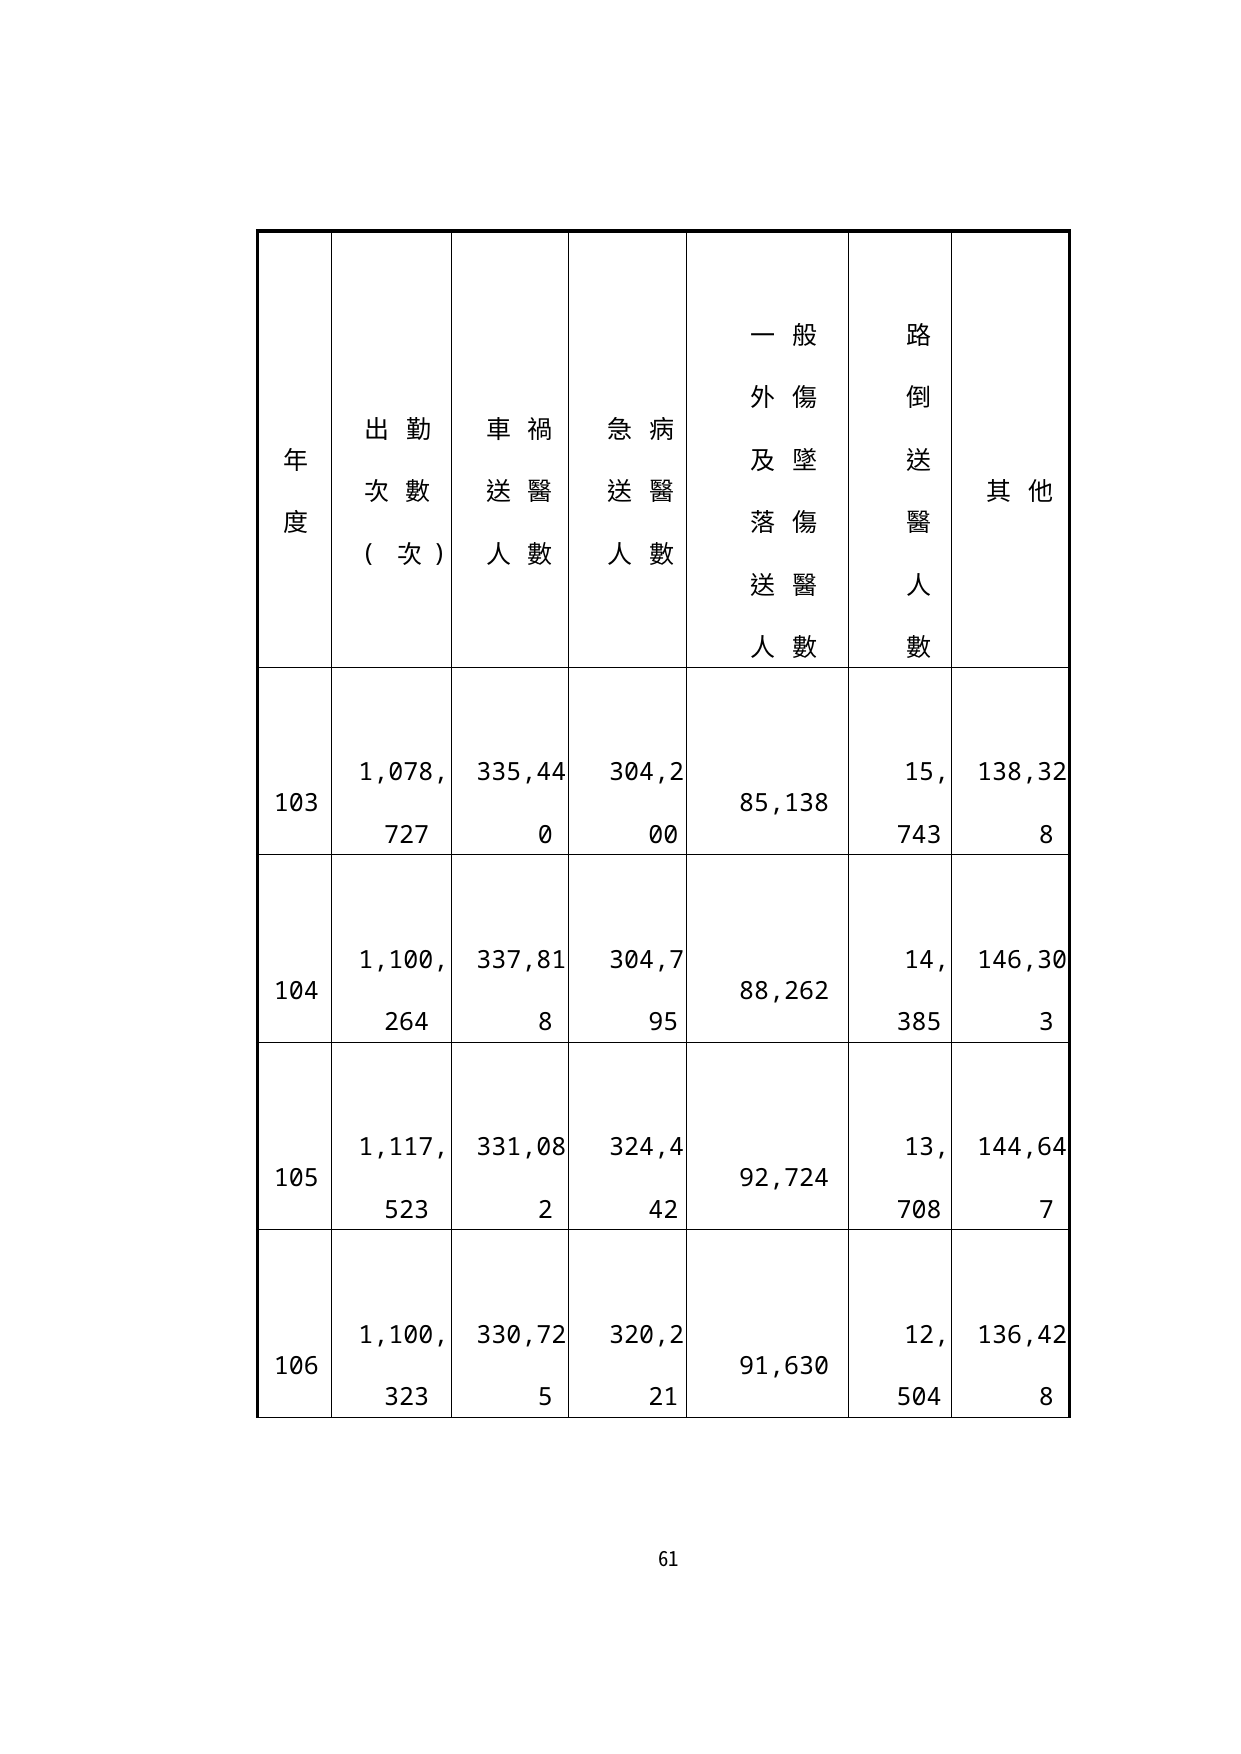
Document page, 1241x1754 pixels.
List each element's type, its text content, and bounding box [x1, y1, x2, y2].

table_cell 304,795 [569, 855, 686, 1042]
table_cell 1,100,323 [332, 1230, 451, 1417]
table_cell 85,138 [687, 668, 848, 854]
table_cell 1,100,264 [332, 855, 451, 1042]
table_header 其他 [952, 233, 1068, 667]
table_cell 104 [259, 855, 331, 1042]
table_cell 88,262 [687, 855, 848, 1042]
table_cell 331,082 [452, 1043, 568, 1229]
table_cell 144,647 [952, 1043, 1068, 1229]
table_cell 106 [259, 1230, 331, 1417]
table_header 路倒送醫人數 [849, 233, 951, 667]
table_header 急病送醫人數 [569, 233, 686, 667]
table_cell 15,743 [849, 668, 951, 854]
table_cell 12,504 [849, 1230, 951, 1417]
table_cell 320,221 [569, 1230, 686, 1417]
table_header 車禍送醫人數 [452, 233, 568, 667]
table_cell 14,385 [849, 855, 951, 1042]
table_cell 146,303 [952, 855, 1068, 1042]
table_cell 1,117,523 [332, 1043, 451, 1229]
table_cell 335,440 [452, 668, 568, 854]
table_cell 13,708 [849, 1043, 951, 1229]
table_header 一般外傷及墜落傷送醫人數 [687, 233, 848, 667]
table_cell 330,725 [452, 1230, 568, 1417]
table_cell 337,818 [452, 855, 568, 1042]
table_header 出勤次數(次) [332, 233, 451, 667]
table_cell 1,078,727 [332, 668, 451, 854]
table_cell 92,724 [687, 1043, 848, 1229]
table_cell 136,428 [952, 1230, 1068, 1417]
table_cell 138,328 [952, 668, 1068, 854]
table_cell 324,442 [569, 1043, 686, 1229]
table_cell 105 [259, 1043, 331, 1229]
table_header 年度 [259, 233, 331, 667]
table_cell 91,630 [687, 1230, 848, 1417]
table_cell 304,200 [569, 668, 686, 854]
table_cell 103 [259, 668, 331, 854]
